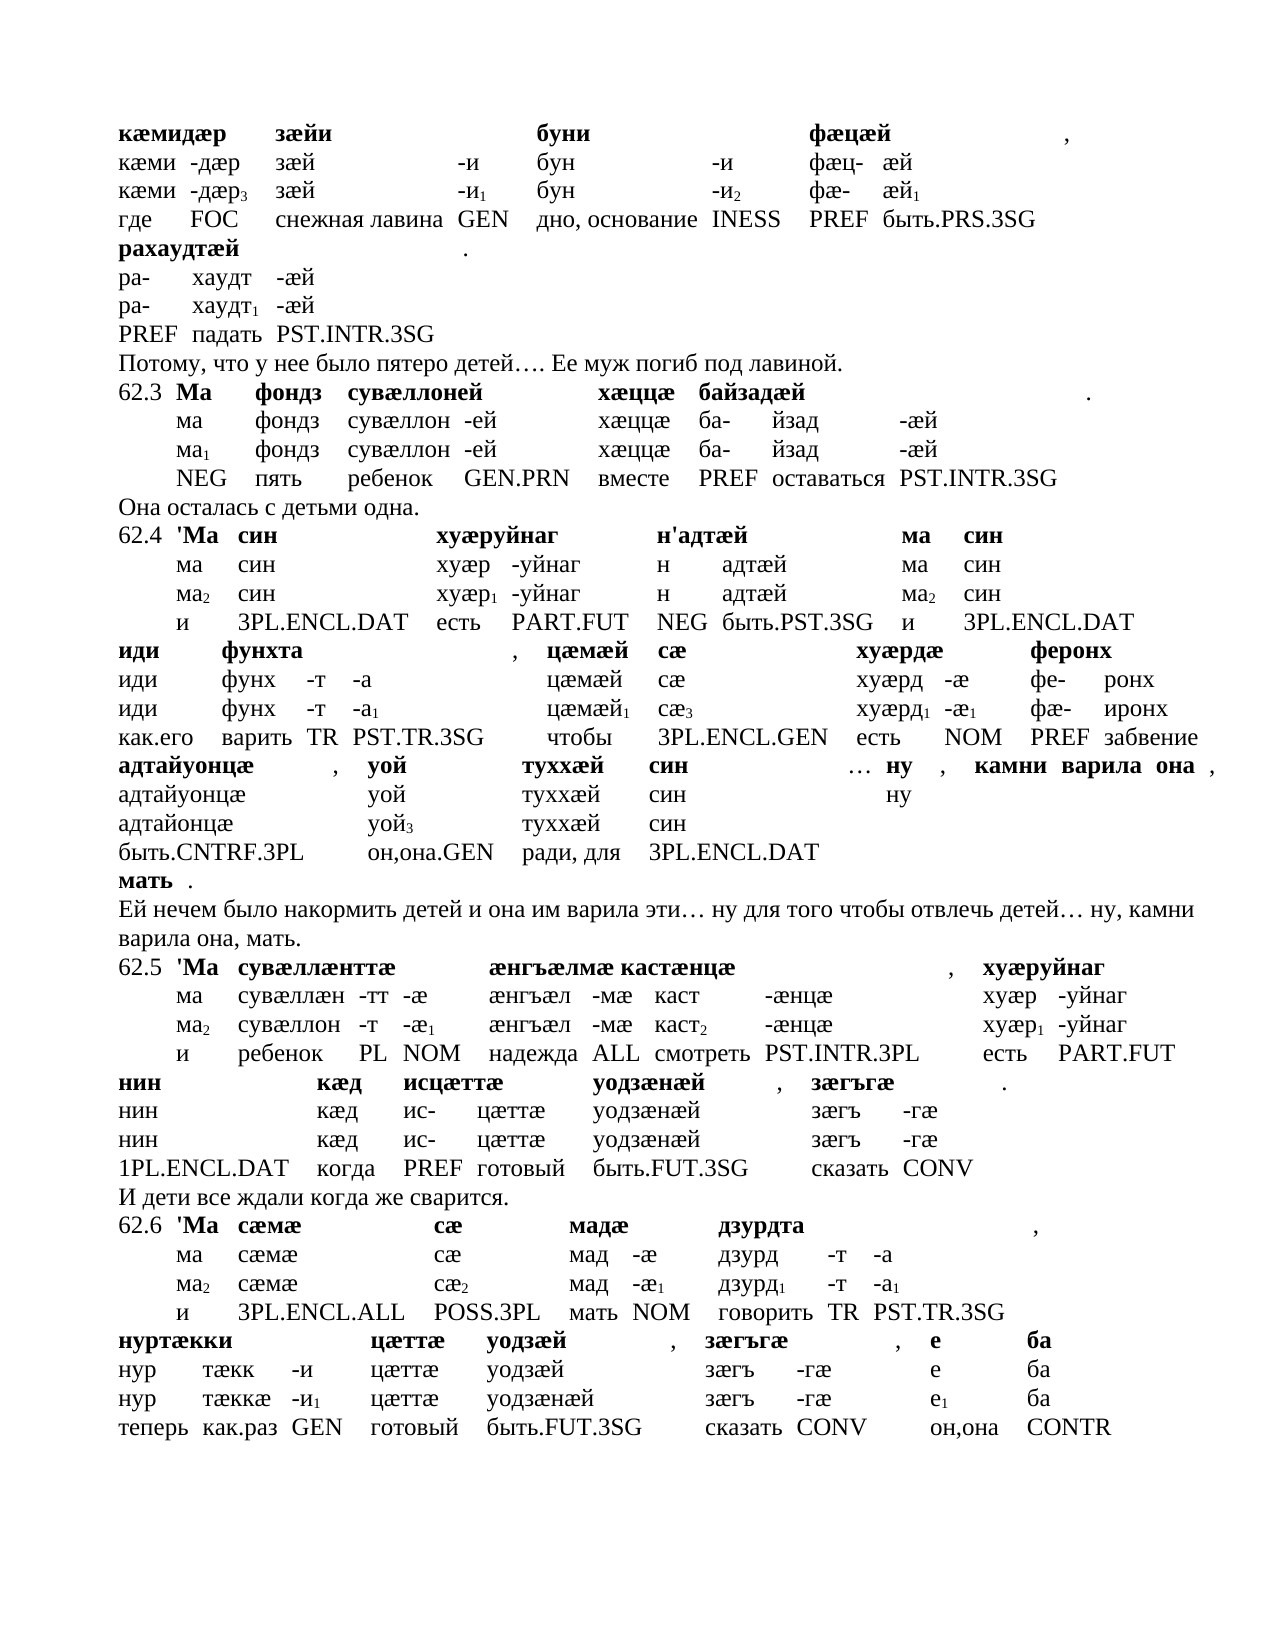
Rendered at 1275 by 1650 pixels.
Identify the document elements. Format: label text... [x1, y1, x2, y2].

text фунхта [221, 636, 498, 664]
text кæд [317, 1067, 389, 1096]
text Ей нечем было накормить детей и она им варила эти… ну для того чтобы отвлечь детей… ну, камни варила она, мать. [118, 894, 1249, 952]
text PL [358, 1038, 389, 1067]
text кæми [118, 147, 176, 176]
text зæгъгæ [811, 1067, 987, 1096]
text и [176, 607, 210, 636]
text , [895, 1326, 916, 1354]
text CONV [796, 1412, 867, 1441]
text PST.INTR.3SG [899, 463, 1058, 492]
text PST.INTR.3PL [764, 1038, 920, 1067]
text готовый [477, 1153, 565, 1182]
text син [238, 549, 408, 578]
text , [1063, 118, 1084, 147]
text быть.PST.3SG [722, 607, 874, 636]
text е [930, 1354, 999, 1383]
text син [238, 578, 408, 607]
text -æ [944, 664, 1003, 693]
text есть [856, 722, 930, 751]
text и [176, 1038, 210, 1067]
text фондз [255, 377, 333, 406]
text -дæр [190, 147, 248, 176]
text фæ- [809, 176, 869, 204]
text зæйи [275, 118, 523, 147]
text PREF [1030, 722, 1090, 751]
text уодзæнæй [593, 1067, 763, 1096]
text ба- [698, 406, 758, 434]
text , [1033, 1211, 1054, 1239]
text туххæй [522, 779, 621, 808]
text снежная лавина [275, 204, 444, 233]
text -дæр3 [190, 176, 248, 204]
text мад [569, 1239, 618, 1268]
text -уйнаг [1058, 981, 1175, 1009]
text хуæрд [856, 664, 930, 693]
text буни [536, 118, 795, 147]
text сæмæ [238, 1268, 406, 1297]
text -æ1 [403, 1009, 461, 1038]
text FOC [190, 204, 248, 233]
text æнгъæл [489, 981, 578, 1009]
text ронх [1104, 664, 1198, 693]
text PREF [809, 204, 869, 233]
text зæй [275, 176, 444, 204]
text ма [901, 549, 936, 578]
text сæ2 [433, 1268, 541, 1297]
text йзад [772, 434, 885, 463]
text нин [118, 1067, 303, 1096]
text иронх [1104, 693, 1198, 722]
text -и [712, 147, 781, 176]
text ну [886, 751, 926, 779]
text хæццæ [598, 406, 671, 434]
text INESS [712, 204, 781, 233]
text есть [436, 607, 498, 636]
text ма2 [901, 578, 936, 607]
text сæ [658, 664, 828, 693]
text И дети все ждали когда же сварится. [118, 1182, 1249, 1211]
text быть.FUT.3SG [593, 1153, 749, 1182]
text уодзæнæй [486, 1383, 642, 1412]
text дзурд [718, 1239, 813, 1268]
text , [1209, 751, 1230, 779]
text 'Ма [176, 521, 224, 549]
text ма [176, 406, 227, 434]
text хуæр [983, 981, 1044, 1009]
text ма [176, 1239, 210, 1268]
text н'адтæй [657, 521, 888, 549]
text -мæ [592, 1009, 641, 1038]
text хуæруйнаг [983, 952, 1189, 981]
text бун [536, 176, 698, 204]
text сувæллон [347, 434, 450, 463]
text TR [306, 722, 338, 751]
text сказать [705, 1412, 783, 1441]
text -гæ [796, 1383, 867, 1412]
text йзад [772, 406, 885, 434]
text уодзæнæй [593, 1124, 749, 1153]
text сувæллон [238, 1009, 345, 1038]
text цæмæй1 [547, 693, 630, 722]
text -гæ [903, 1096, 974, 1124]
text ба [1027, 1354, 1111, 1383]
text фе- [1030, 664, 1090, 693]
text есть [983, 1038, 1044, 1067]
text ис- [403, 1124, 463, 1153]
text , [670, 1326, 691, 1354]
text ба [1027, 1326, 1125, 1354]
text -т [827, 1239, 859, 1268]
text зæгъ [811, 1096, 889, 1124]
text как.его [118, 722, 194, 751]
text сувæллæн [238, 981, 345, 1009]
text адтайуонцæ [118, 751, 319, 779]
text адтайуонцæ [118, 779, 305, 808]
text 62.6 [118, 1211, 162, 1239]
text -а [873, 1239, 1005, 1268]
text кæмидæр [118, 118, 261, 147]
text мад [569, 1268, 618, 1297]
text хуæруйнаг [436, 521, 643, 549]
text CONTR [1027, 1412, 1111, 1441]
text PART.FUT [1058, 1038, 1175, 1067]
text кæми [118, 176, 176, 204]
text 3PL.ENCL.DAT [648, 837, 819, 866]
text ну [886, 779, 912, 808]
text -и [457, 147, 509, 176]
text фунх [221, 664, 293, 693]
text он,она [930, 1412, 999, 1441]
text и [901, 607, 936, 636]
text фондз [255, 434, 319, 463]
text хуæрд1 [856, 693, 930, 722]
text -мæ [592, 981, 641, 1009]
text камни [974, 751, 1047, 779]
text 'Ма [176, 1211, 224, 1239]
text -т [827, 1268, 859, 1297]
text 3PL.ENCL.DAT [238, 607, 408, 636]
text 62.4 [118, 521, 162, 549]
text ис- [403, 1096, 463, 1124]
text мать [569, 1297, 618, 1326]
text ребенок [347, 463, 450, 492]
text зæгъ [811, 1124, 889, 1153]
text . [1001, 1067, 1022, 1096]
text сæ [433, 1211, 555, 1239]
text ма [176, 981, 210, 1009]
text -æй [276, 262, 435, 291]
text она [1156, 751, 1195, 779]
text фондз [255, 406, 319, 434]
text цæмæй [547, 636, 644, 664]
text -ей [464, 406, 570, 434]
text æнгъæл [489, 1009, 578, 1038]
text PREF [698, 463, 758, 492]
text -æ1 [632, 1268, 690, 1297]
text 3PL.ENCL.ALL [238, 1297, 406, 1326]
text PST.INTR.3SG [276, 319, 435, 348]
text ма [901, 521, 949, 549]
text хаудт [192, 262, 262, 291]
text син [963, 549, 1134, 578]
text мадæ [569, 1211, 704, 1239]
text уодзæй [486, 1326, 656, 1354]
text ба [1027, 1383, 1111, 1412]
text туххæй [522, 808, 621, 837]
text чтобы [547, 722, 630, 751]
text -гæ [796, 1354, 867, 1383]
text син [648, 751, 833, 779]
text хæццæ [598, 377, 684, 406]
text нур [118, 1383, 189, 1412]
text 1PL.ENCL.DAT [118, 1153, 289, 1182]
text NOM [944, 722, 1003, 751]
text PREF [118, 319, 178, 348]
text нуртæкки [118, 1326, 357, 1354]
text æй [882, 147, 1036, 176]
text тæкк [202, 1354, 278, 1383]
text . [187, 866, 208, 894]
text адтæй [722, 578, 874, 607]
text PST.TR.3SG [873, 1297, 1005, 1326]
text падать [192, 319, 262, 348]
text варить [221, 722, 293, 751]
text хуæр1 [436, 578, 498, 607]
text оставаться [772, 463, 885, 492]
text каст2 [654, 1009, 751, 1038]
text фунх [221, 693, 293, 722]
text ма2 [176, 1009, 210, 1038]
text забвение [1104, 722, 1198, 751]
text он,она.GEN [367, 837, 494, 866]
text цæттæ [370, 1383, 459, 1412]
text ребенок [238, 1038, 345, 1067]
text н [657, 549, 708, 578]
text тæккæ [202, 1383, 278, 1412]
text дзурдта [718, 1211, 1019, 1239]
text , [512, 636, 533, 664]
text POSS.3PL [433, 1297, 541, 1326]
text ради, для [522, 837, 621, 866]
text Потому, что у нее было пятеро детей…. Ее муж погиб под лавиной. [118, 348, 1249, 377]
text -и [291, 1354, 343, 1383]
text фæц- [809, 147, 869, 176]
text сæ [433, 1239, 541, 1268]
text син [963, 578, 1134, 607]
text -т [358, 1009, 389, 1038]
text зæгъ [705, 1383, 783, 1412]
text пять [255, 463, 319, 492]
text -æнцæ [764, 981, 920, 1009]
text быть.FUT.3SG [486, 1412, 642, 1441]
text , [948, 952, 969, 981]
text и [176, 1297, 210, 1326]
text где [118, 204, 176, 233]
text ма1 [176, 434, 227, 463]
text сæ [658, 636, 842, 664]
text PREF [403, 1153, 463, 1182]
text иди [118, 664, 194, 693]
text уой [367, 779, 494, 808]
text смотреть [654, 1038, 751, 1067]
text вместе [598, 463, 671, 492]
text GEN.PRN [464, 463, 570, 492]
text -æ [632, 1239, 690, 1268]
text -а [352, 664, 484, 693]
text -уйнаг [511, 578, 629, 607]
text иди [118, 636, 208, 664]
text Ма [176, 377, 241, 406]
text 'Ма [176, 952, 224, 981]
text ма [176, 549, 210, 578]
text сæмæ [238, 1239, 406, 1268]
text син [238, 521, 422, 549]
text байзадæй [698, 377, 1072, 406]
text говорить [718, 1297, 813, 1326]
text ALL [592, 1038, 641, 1067]
text 62.3 [118, 377, 162, 406]
text хуæрдæ [856, 636, 1016, 664]
text … [847, 751, 872, 779]
text -уйнаг [511, 549, 629, 578]
text син [648, 808, 819, 837]
text когда [317, 1153, 376, 1182]
text NOM [403, 1038, 461, 1067]
text ра- [118, 291, 178, 319]
text -æй [899, 434, 1058, 463]
text CONV [903, 1153, 974, 1182]
text -а1 [873, 1268, 1005, 1297]
text кæд [317, 1124, 376, 1153]
text TR [827, 1297, 859, 1326]
text уодзæнæй [593, 1096, 749, 1124]
text -т [306, 693, 338, 722]
text -æ [403, 981, 461, 1009]
text адтæй [722, 549, 874, 578]
text NEG [657, 607, 708, 636]
text -т [306, 664, 338, 693]
text сувæллоней [347, 377, 584, 406]
text туххæй [522, 751, 635, 779]
text 62.5 [118, 952, 162, 981]
text -а1 [352, 693, 484, 722]
text -и1 [291, 1383, 343, 1412]
text цæттæ [370, 1326, 473, 1354]
text -гæ [903, 1124, 974, 1153]
text PST.TR.3SG [352, 722, 484, 751]
text зæгъгæ [705, 1326, 881, 1354]
text сказать [811, 1153, 889, 1182]
text син [963, 521, 1148, 549]
text адтайонцæ [118, 808, 305, 837]
text ма2 [176, 578, 210, 607]
text быть.CNTRF.3PL [118, 837, 305, 866]
text GEN [291, 1412, 343, 1441]
text ра- [118, 262, 178, 291]
text рахаудтæй [118, 233, 449, 262]
text ма2 [176, 1268, 210, 1297]
text ба- [698, 434, 758, 463]
text надежда [489, 1038, 578, 1067]
text готовый [370, 1412, 459, 1441]
text NEG [176, 463, 227, 492]
text бун [536, 147, 698, 176]
text как.раз [202, 1412, 278, 1441]
text феронх [1030, 636, 1212, 664]
text PART.FUT [511, 607, 629, 636]
text сувæллон [347, 406, 450, 434]
text , [332, 751, 353, 779]
text теперь [118, 1412, 189, 1441]
text 3PL.ENCL.DAT [963, 607, 1134, 636]
text . [1085, 377, 1106, 406]
text дно, основание [536, 204, 698, 233]
text каст [654, 981, 751, 1009]
text нин [118, 1096, 289, 1124]
text хæццæ [598, 434, 671, 463]
text -æнцæ [764, 1009, 920, 1038]
text уодзæй [486, 1354, 642, 1383]
text NOM [632, 1297, 690, 1326]
text Она осталась с детьми одна. [118, 492, 1249, 521]
text -и1 [457, 176, 509, 204]
text -æ1 [944, 693, 1003, 722]
text нур [118, 1354, 189, 1383]
text сæмæ [238, 1211, 420, 1239]
text хуæр [436, 549, 498, 578]
text нин [118, 1124, 289, 1153]
text дзурд1 [718, 1268, 813, 1297]
text сувæллæнттæ [238, 952, 475, 981]
text æнгъæлмæ кастæнцæ [489, 952, 934, 981]
text фæцæй [809, 118, 1050, 147]
text цæттæ [477, 1124, 565, 1153]
text цæттæ [477, 1096, 565, 1124]
text иди [118, 693, 194, 722]
text -тт [358, 981, 389, 1009]
text е1 [930, 1383, 999, 1412]
text æй1 [882, 176, 1036, 204]
text -и2 [712, 176, 781, 204]
text , [776, 1067, 797, 1096]
text кæд [317, 1096, 376, 1124]
text -ей [464, 434, 570, 463]
text сæ3 [658, 693, 828, 722]
text зæй [275, 147, 444, 176]
text цæмæй [547, 664, 630, 693]
text быть.PRS.3SG [882, 204, 1036, 233]
text хуæр1 [983, 1009, 1044, 1038]
text . [462, 233, 483, 262]
text 3PL.ENCL.GEN [658, 722, 828, 751]
text -æй [276, 291, 435, 319]
text цæттæ [370, 1354, 459, 1383]
text мать [118, 866, 173, 894]
text исцæттæ [403, 1067, 579, 1096]
text GEN [457, 204, 509, 233]
text варила [1061, 751, 1142, 779]
text -æй [899, 406, 1058, 434]
text син [648, 779, 819, 808]
text -уйнаг [1058, 1009, 1175, 1038]
text фæ- [1030, 693, 1090, 722]
text , [939, 751, 961, 779]
text хаудт1 [192, 291, 262, 319]
text уой [367, 751, 508, 779]
text зæгъ [705, 1354, 783, 1383]
text уой3 [367, 808, 494, 837]
text е [930, 1326, 1013, 1354]
text н [657, 578, 708, 607]
